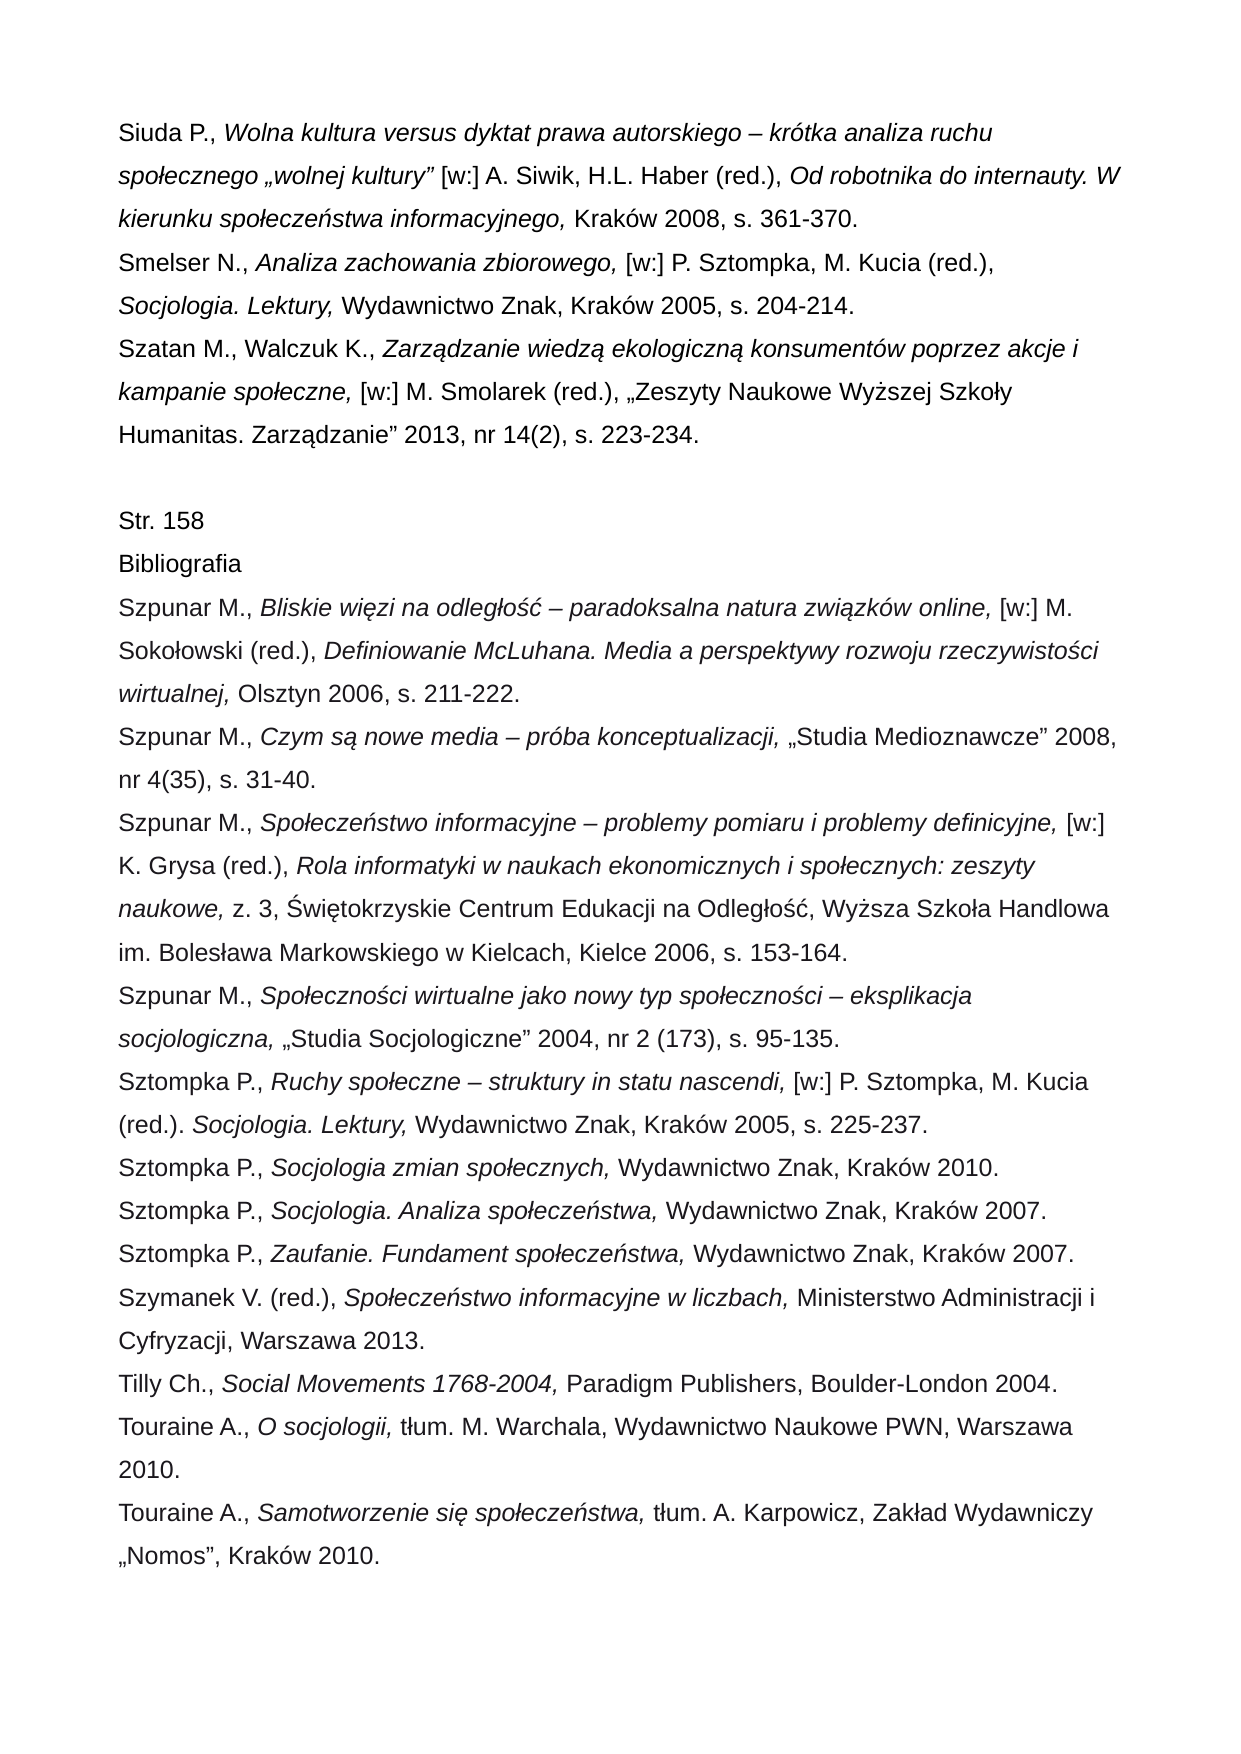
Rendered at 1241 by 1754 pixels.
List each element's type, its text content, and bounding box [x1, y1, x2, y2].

text Szatan M., Walczuk K., Zarządzanie wiedzą ekologiczną konsumentów poprzez akcje i kampanie społeczne, [w:] M. Smolarek (red.), „Zeszyty Naukowe Wyższej Szkoły Humanitas. Zarządzanie” 2013, nr 14(2), s. 223-234. [118, 334, 1122, 449]
text Smelser N., Analiza zachowania zbiorowego, [w:] P. Sztompka, M. Kucia (red.), Socjologia. Lektury, Wydawnictwo Znak, Kraków 2005, s. 204-214. [118, 247, 1122, 319]
text Szpunar M., Społeczności wirtualne jako nowy typ społeczności – eksplikacja socjologiczna, „Studia Socjologiczne” 2004, nr 2 (173), s. 95-135. [118, 981, 1122, 1052]
text Tilly Ch., Social Movements 1768-2004, Paradigm Publishers, Boulder-London 2004. [118, 1369, 1122, 1397]
text Sztompka P., Ruchy społeczne – struktury in statu nascendi, [w:] P. Sztompka, M. Kucia (red.). Socjologia. Lektury, Wydawnictwo Znak, Kraków 2005, s. 225-237. [118, 1067, 1122, 1139]
text Szpunar M., Czym są nowe media – próba konceptualizacji, „Studia Medioznawcze” 2008, nr 4(35), s. 31-40. [118, 722, 1122, 794]
text Sztompka P., Socjologia. Analiza społeczeństwa, Wydawnictwo Znak, Kraków 2007. [118, 1196, 1122, 1225]
text Touraine A., Samotworzenie się społeczeństwa, tłum. A. Karpowicz, Zakład Wydawniczy „Nomos”, Kraków 2010. [118, 1498, 1122, 1570]
text Szpunar M., Bliskie więzi na odległość – paradoksalna natura związków online, [w:] M. Sokołowski (red.), Definiowanie McLuhana. Media a perspektywy rozwoju rzeczywistości wirtualnej, Olsztyn 2006, s. 211-222. [118, 592, 1122, 707]
text Bibliografia [118, 549, 1122, 578]
text Sztompka P., Zaufanie. Fundament społeczeństwa, Wydawnictwo Znak, Kraków 2007. [118, 1239, 1122, 1268]
text Touraine A., O socjologii, tłum. M. Warchala, Wydawnictwo Naukowe PWN, Warszawa 2010. [118, 1412, 1122, 1484]
text Siuda P., Wolna kultura versus dyktat prawa autorskiego – krótka analiza ruchu społecznego „wolnej kultury” [w:] A. Siwik, H.L. Haber (red.), Od robotnika do internauty. W kierunku społeczeństwa informacyjnego, Kraków 2008, s. 361-370. [118, 118, 1122, 233]
text Str. 158 [118, 506, 1122, 535]
text Sztompka P., Socjologia zmian społecznych, Wydawnictwo Znak, Kraków 2010. [118, 1153, 1122, 1182]
text Szymanek V. (red.), Społeczeństwo informacyjne w liczbach, Ministerstwo Administracji i Cyfryzacji, Warszawa 2013. [118, 1282, 1122, 1354]
text Szpunar M., Społeczeństwo informacyjne – problemy pomiaru i problemy definicyjne, [w:] K. Grysa (red.), Rola informatyki w naukach ekonomicznych i społecznych: zeszyty naukowe, z. 3, Świętokrzyskie Centrum Edukacji na Odległość, Wyższa Szkoła Handlowa im. Bolesława Markowskiego w Kielcach, Kielce 2006, s. 153-164. [118, 808, 1122, 966]
